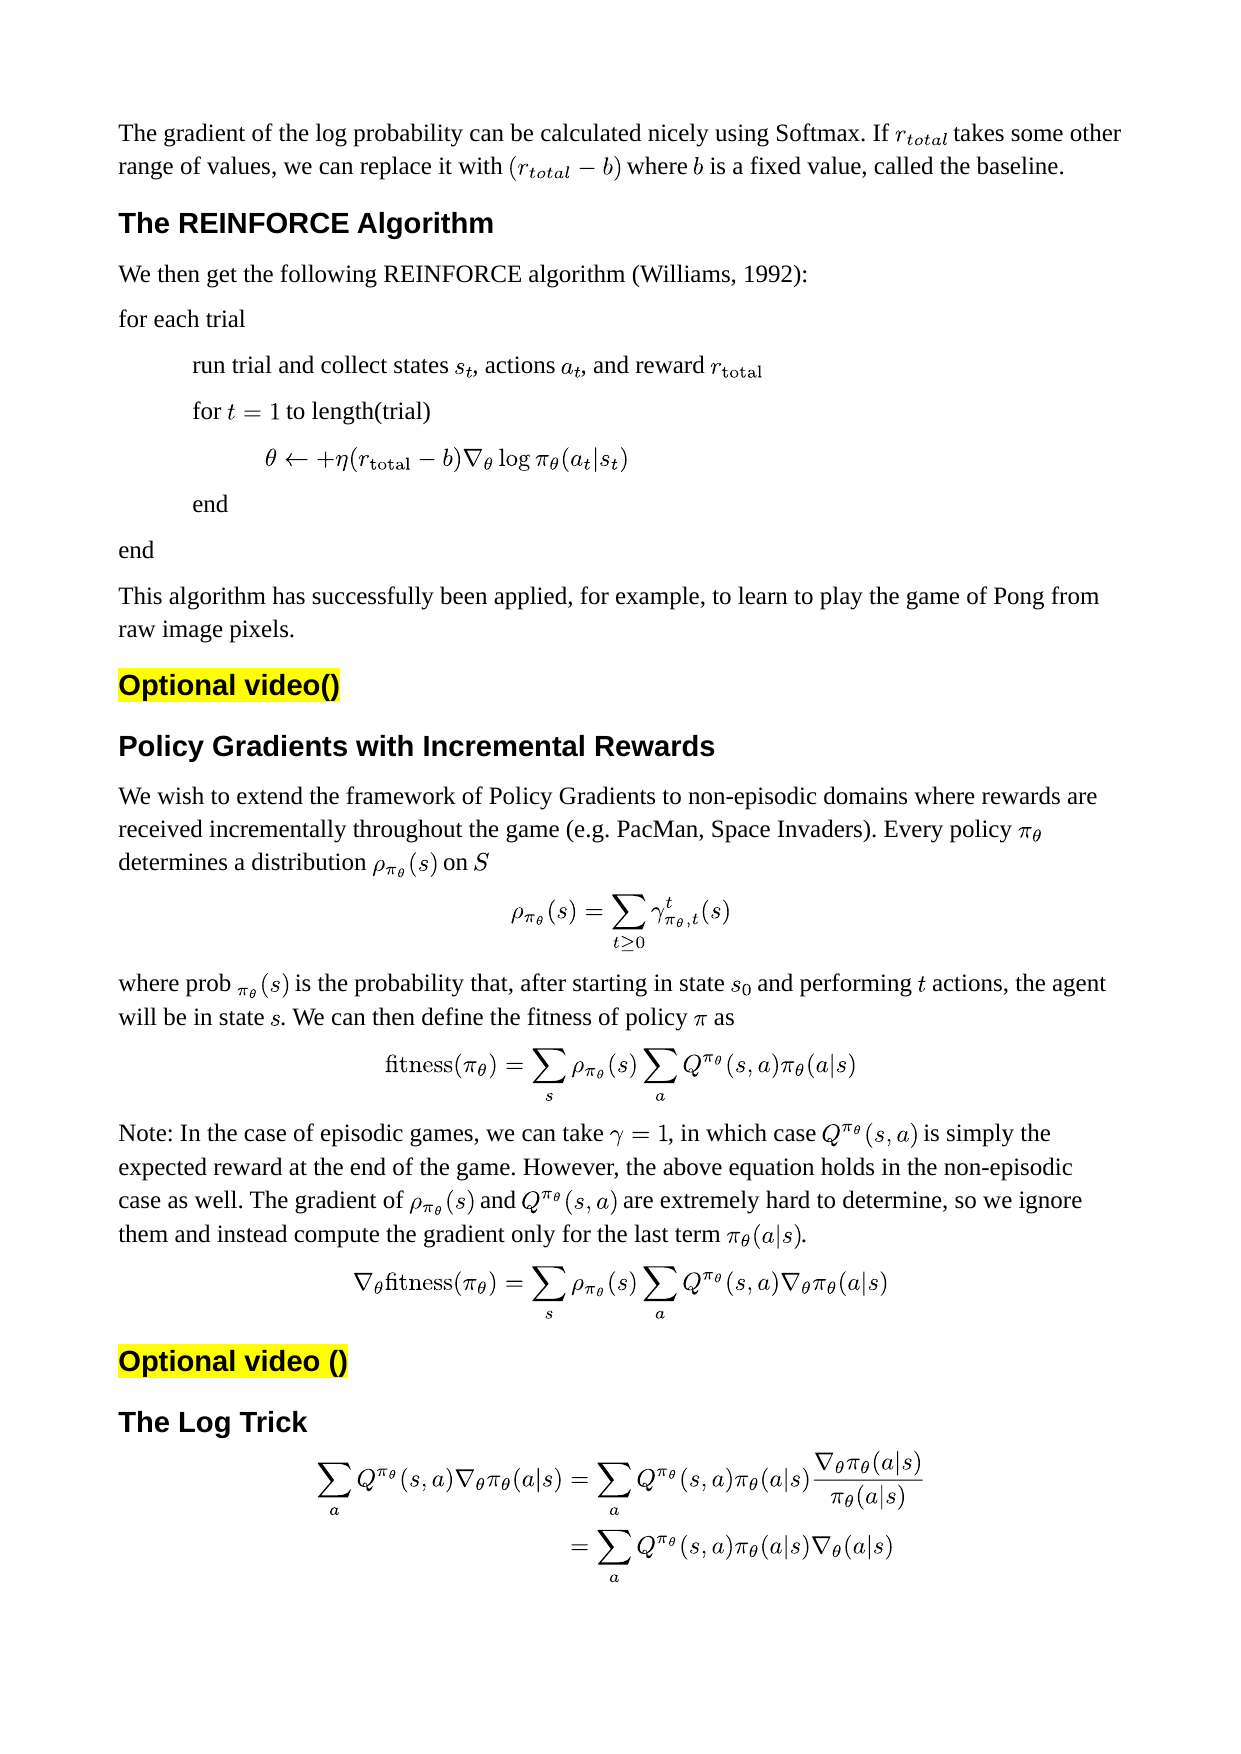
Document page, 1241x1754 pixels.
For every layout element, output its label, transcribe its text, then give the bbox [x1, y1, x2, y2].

text end [118, 489, 1122, 518]
subtitle The REINFORCE Algorithm [118, 206, 1122, 240]
text run trial and collect states , actions , and reward [118, 351, 1122, 379]
subtitle Optional video() [118, 668, 1122, 702]
subtitle Policy Gradients with Incremental Rewards [118, 729, 1122, 762]
text for each trial [118, 304, 1122, 333]
subtitle Optional video () [118, 1344, 1122, 1378]
text for to length(trial) [118, 396, 1122, 425]
text The gradient of the log probability can be calculated nicely using Softmax. If takes some other range of values, we can replace it with where is a fixed value, called the baseline. [118, 118, 1122, 181]
subtitle The Log Trick [118, 1405, 1122, 1438]
text This algorithm has successfully been applied, for example, to learn to play the game of Pong from raw image pixels. [118, 581, 1122, 643]
text We wish to extend the framework of Policy Gradients to non-episodic domains where rewards are received incrementally throughout the game (e.g. PacMan, Space Invaders). Every policy determines a distribution on [118, 781, 1122, 877]
text We then get the following REINFORCE algorithm (Williams, 1992): [118, 259, 1122, 287]
text Note: In the case of episodic games, we can take , in which case is simply the expected reward at the end of the game. However, the above equation holds in the non-episodic case as well. The gradient of and are extremely hard to determine, so we ignore them and instead compute the gradient only for the last term . [118, 1118, 1122, 1249]
text end [118, 535, 1122, 564]
text where prob is the probability that, after starting in state and performing actions, the agent will be in state . We can then define the fitness of policy as [118, 968, 1122, 1031]
